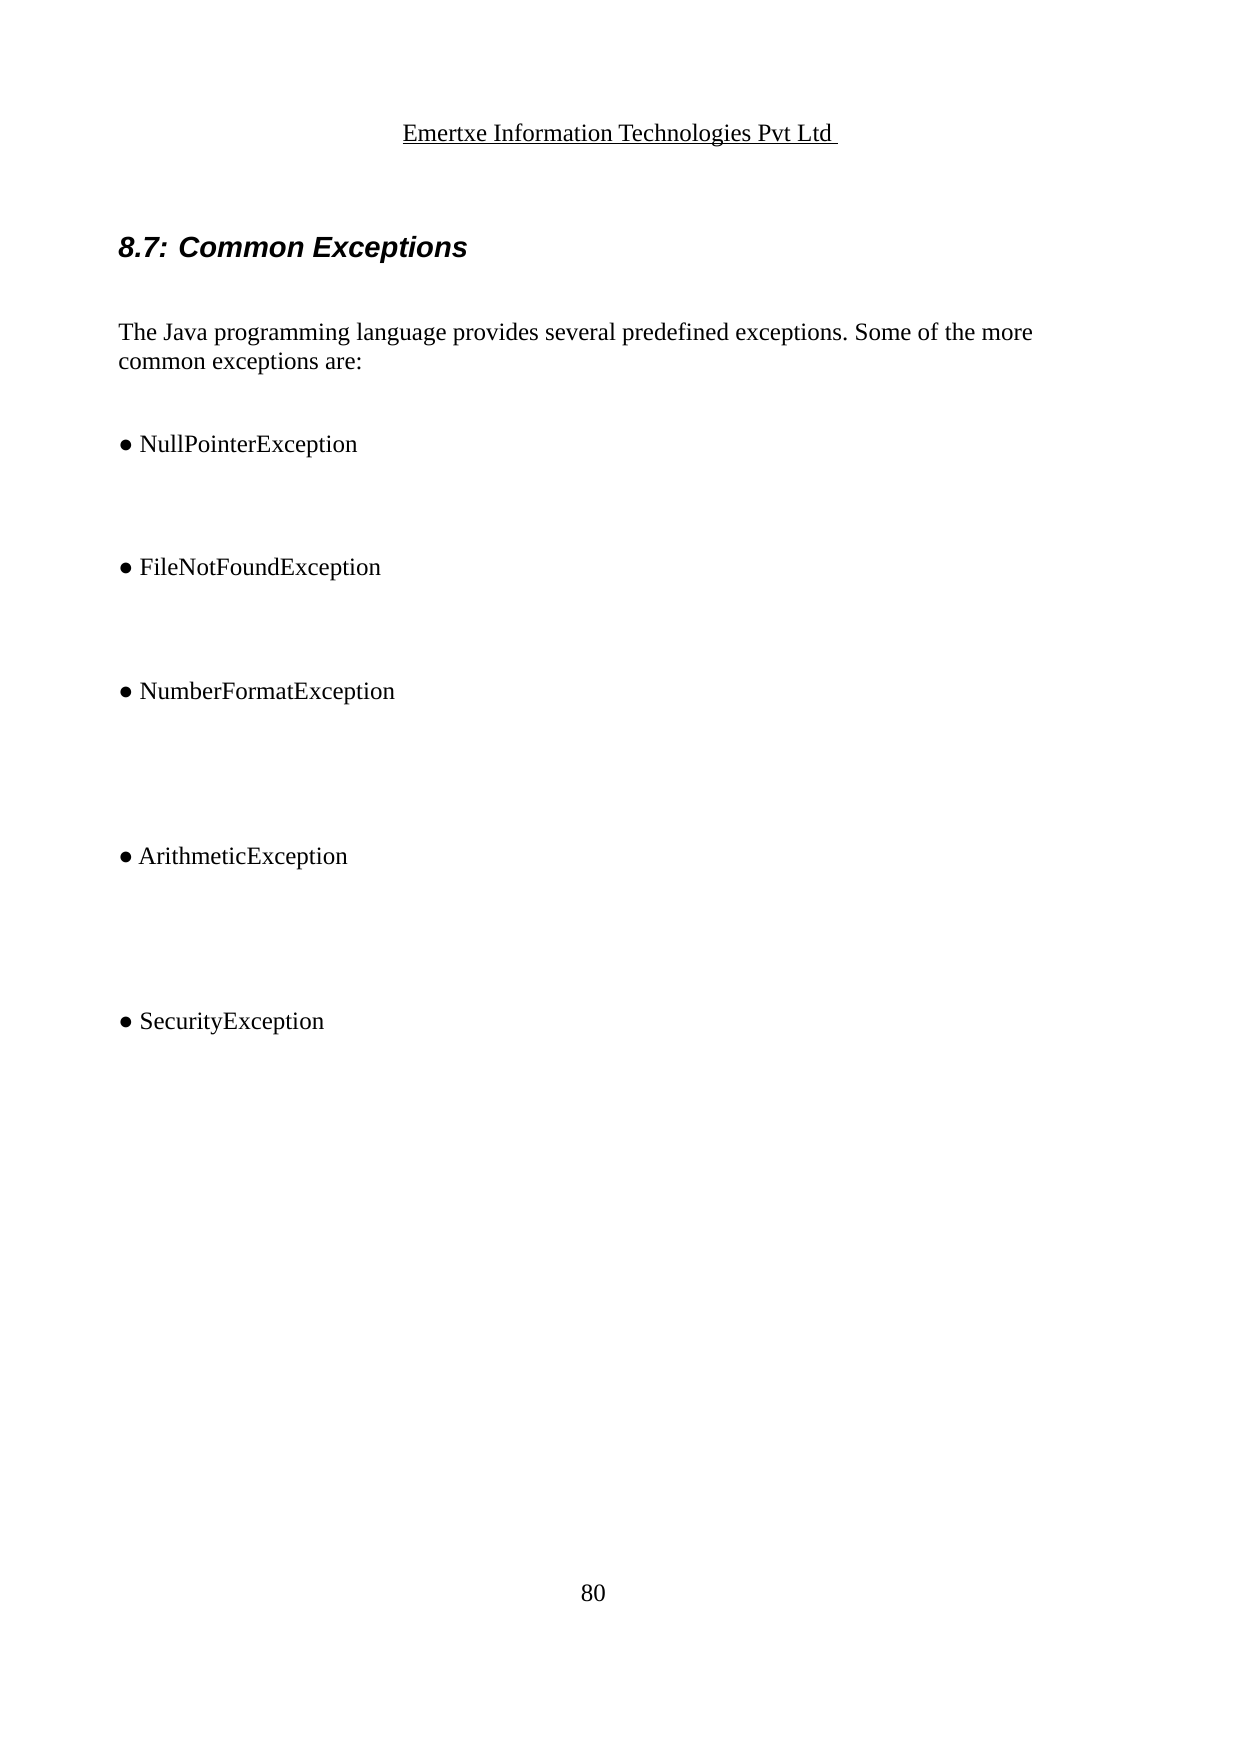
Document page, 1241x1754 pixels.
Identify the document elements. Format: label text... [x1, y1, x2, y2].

text ● NumberFormatException [118, 676, 1122, 705]
text ● ArithmeticException [118, 841, 1122, 870]
text The Java programming language provides several predefined exceptions. Some of the more common exceptions are: [118, 317, 1122, 375]
text ● SecurityException [118, 1006, 1122, 1035]
subtitle Common Exceptions [118, 230, 1122, 264]
text ● FileNotFoundException [118, 552, 1122, 581]
text ● NullPointerException [118, 429, 1122, 457]
